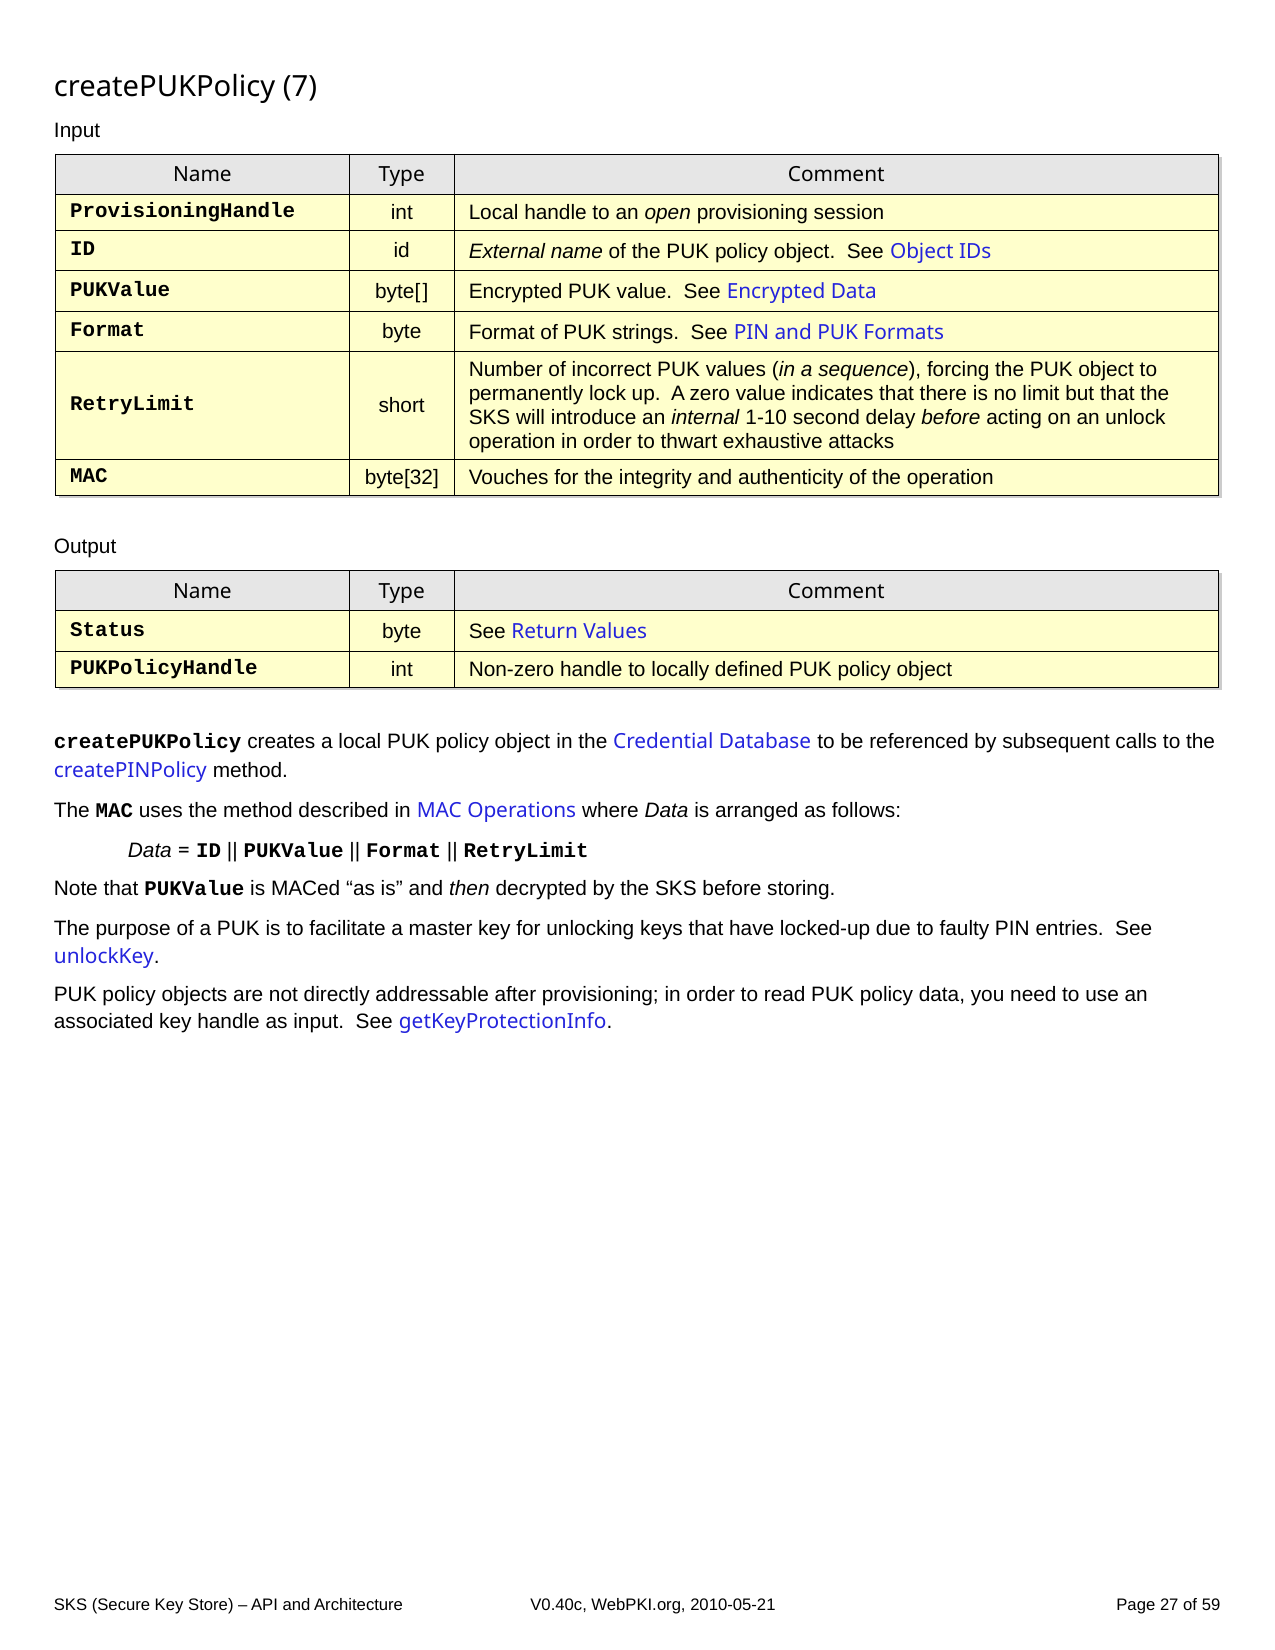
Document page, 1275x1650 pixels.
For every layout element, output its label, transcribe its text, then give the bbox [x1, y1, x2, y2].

text Input [54, 118, 1221, 142]
table_cell Status [56, 611, 349, 651]
text Output [54, 534, 1221, 558]
text Data = ID || PUKValue || Format || RetryLimit [54, 835, 1221, 864]
table_cell PUKPolicyHandle [56, 652, 349, 687]
table_cell byte [350, 312, 454, 351]
table_header Comment [455, 155, 1218, 194]
table_cell byte⁮[32] [350, 460, 454, 495]
table_cell See Return Values [455, 611, 1218, 651]
table_cell short [350, 352, 454, 459]
text Note that PUKValue is MACed “as is” and then decrypted by the SKS before storing. [54, 876, 1221, 901]
table_cell int [350, 652, 454, 687]
table_cell Non-zero handle to locally defined PUK policy object [455, 652, 1218, 687]
table_cell byte [350, 611, 454, 651]
text The MAC uses the method described in MAC Operations where Data is arranged as follows: [54, 795, 1221, 823]
table_cell Format of PUK strings. See PIN and PUK Formats [455, 312, 1218, 351]
table_header Type [350, 571, 454, 610]
subtitle createPUKPolicy (7) [54, 66, 1221, 105]
table_header Type [350, 155, 454, 194]
table_cell Local handle to an open provisioning session [455, 195, 1218, 230]
table_header Name [56, 155, 349, 194]
table_cell ID [56, 231, 349, 270]
text The purpose of a PUK is to facilitate a master key for unlocking keys that have locked-up due to faulty PIN entries. See unlockKey. [54, 913, 1221, 970]
table_cell MAC [56, 460, 349, 495]
table_cell id [350, 231, 454, 270]
table_cell Format [56, 312, 349, 351]
table_cell Number of incorrect PUK values (in a sequence), forcing the PUK object to permanently lock up. A zero value indicates that there is no limit but that the SKS will introduce an internal 1‑10 second delay before acting on an unlock operation in order to thwart exhaustive attacks [455, 352, 1218, 459]
text createPUKPolicy creates a local PUK policy object in the Credential Database to be referenced by subsequent calls to the createPINPolicy method. [54, 726, 1221, 783]
table_header Name [56, 571, 349, 610]
text PUK policy objects are not directly addressable after provisioning; in order to read PUK policy data, you need to use an associated key handle as input. See getKeyProtectionInfo. [54, 982, 1221, 1034]
table_cell RetryLimit [56, 352, 349, 459]
table_cell Encrypted PUK value. See Encrypted Data [455, 271, 1218, 311]
table_header Comment [455, 571, 1218, 610]
table_cell byte[ ] [350, 271, 454, 311]
table_cell int [350, 195, 454, 230]
table_cell External name of the PUK policy object. See Object IDs [455, 231, 1218, 270]
table_cell ProvisioningHandle [56, 195, 349, 230]
table_cell Vouches for the integrity and authenticity of the operation [455, 460, 1218, 495]
table_cell PUKValue [56, 271, 349, 311]
